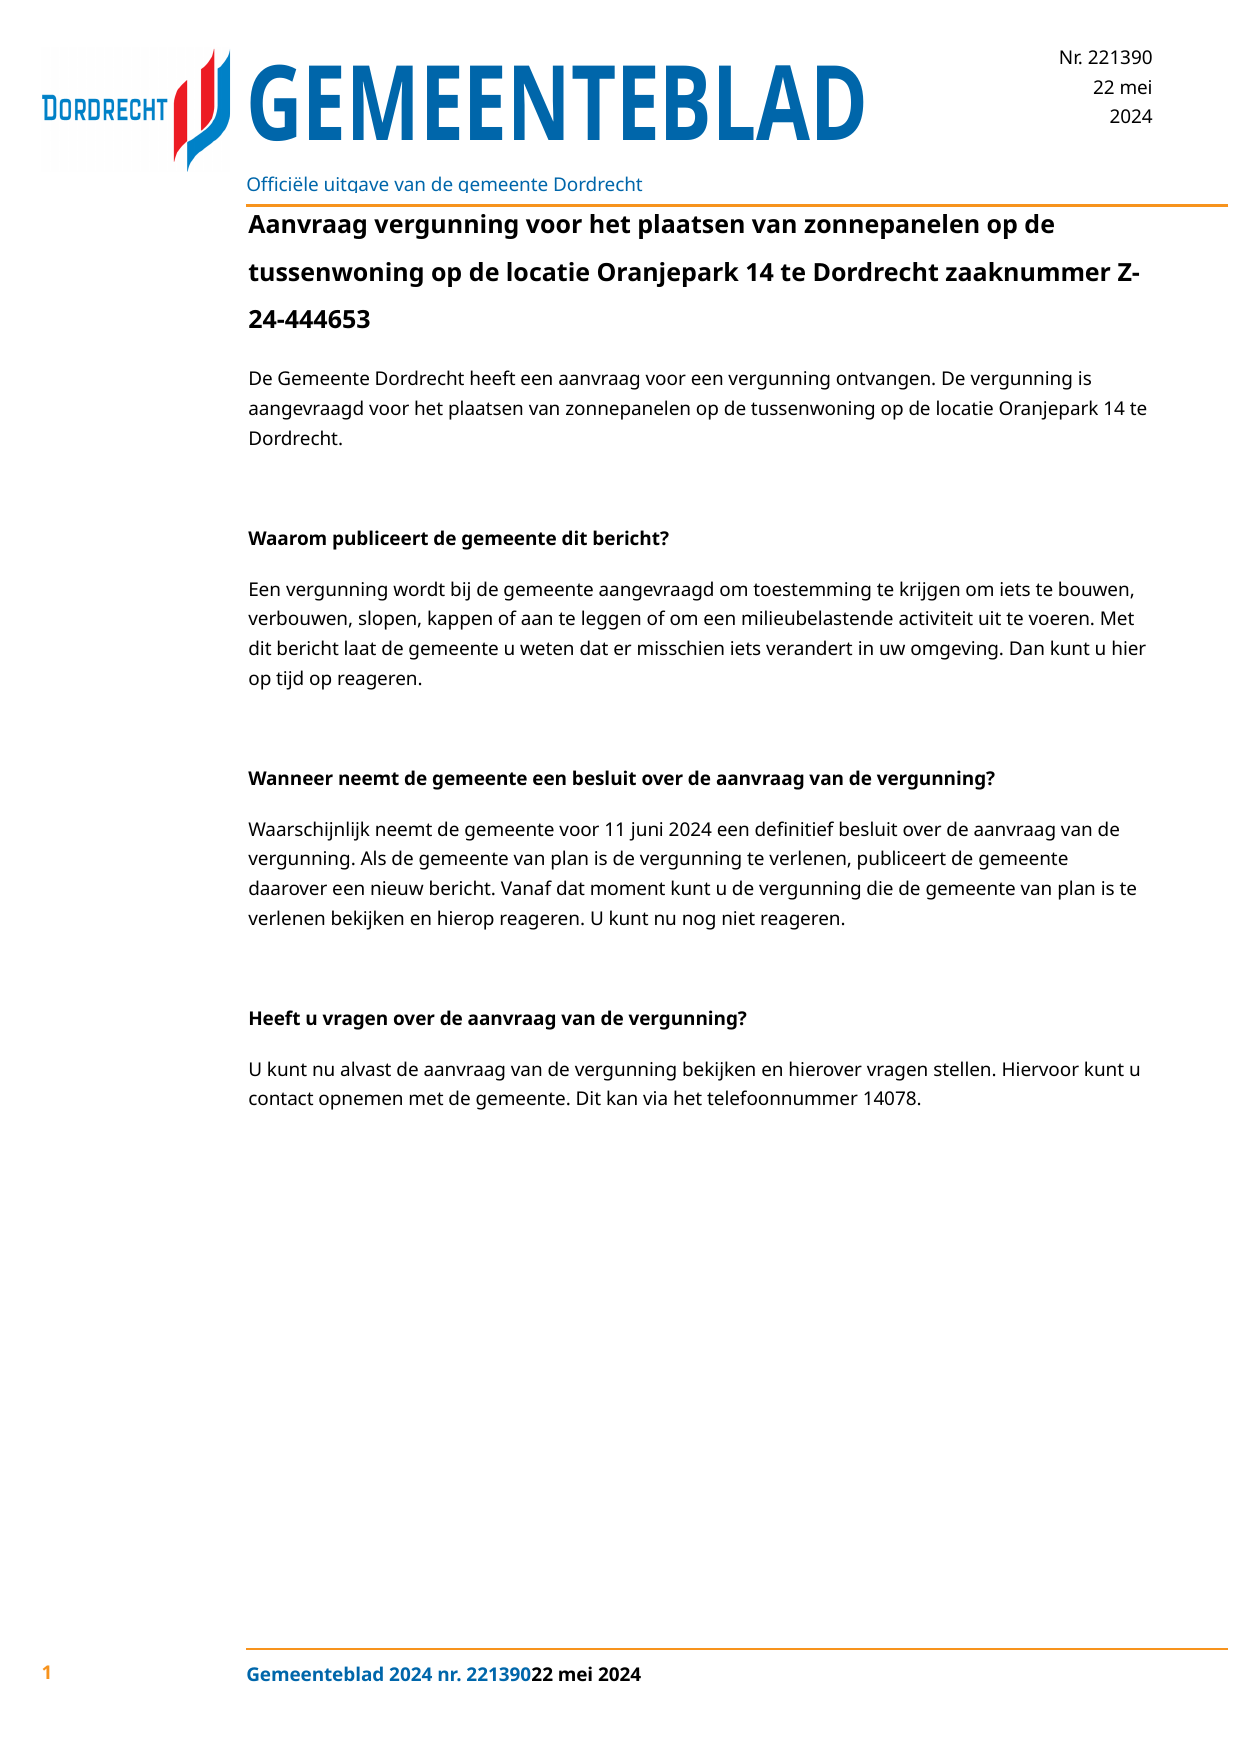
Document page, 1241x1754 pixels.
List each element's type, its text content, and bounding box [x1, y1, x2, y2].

text Heeft u vragen over de aanvraag van de vergunning? [248, 1006, 1152, 1031]
text Waarschijnlijk neemt de gemeente voor 11 juni 2024 een definitief besluit over de aanvraag van de vergunning. Als de gemeente van plan is de vergunning te verlenen, publiceert de gemeente daarover een nieuw bericht. Vanaf dat moment kunt u de vergunning die de gemeente van plan is te verlenen bekijken en hierop reageren. U kunt nu nog niet reageren. [248, 816, 1152, 930]
text Wanneer neemt de gemeente een besluit over de aanvraag van de vergunning? [248, 766, 1152, 791]
text U kunt nu alvast de aanvraag van de vergunning bekijken en hierover vragen stellen. Hiervoor kunt u contact opnemen met de gemeente. Dit kan via het telefoonnummer 14078. [248, 1056, 1152, 1111]
text Waarom publiceert de gemeente dit bericht? [248, 526, 1152, 551]
picture [41, 47, 231, 172]
text Aanvraag vergunning voor het plaatsen van zonnepanelen op de tussenwoning op de locatie Oranjepark 14 te Dordrecht zaaknummer Z-24-444653 [248, 207, 1152, 336]
text De Gemeente Dordrecht heeft een aanvraag voor een vergunning ontvangen. De vergunning is aangevraagd voor het plaatsen van zonnepanelen op de tussenwoning op de locatie Oranjepark 14 te Dordrecht. [248, 366, 1152, 450]
text Een vergunning wordt bij de gemeente aangevraagd om toestemming te krijgen om iets te bouwen, verbouwen, slopen, kappen of aan te leggen of om een milieubelastende activiteit uit te voeren. Met dit bericht laat de gemeente u weten dat er misschien iets verandert in uw omgeving. Dan kunt u hier op tijd op reageren. [248, 576, 1152, 690]
